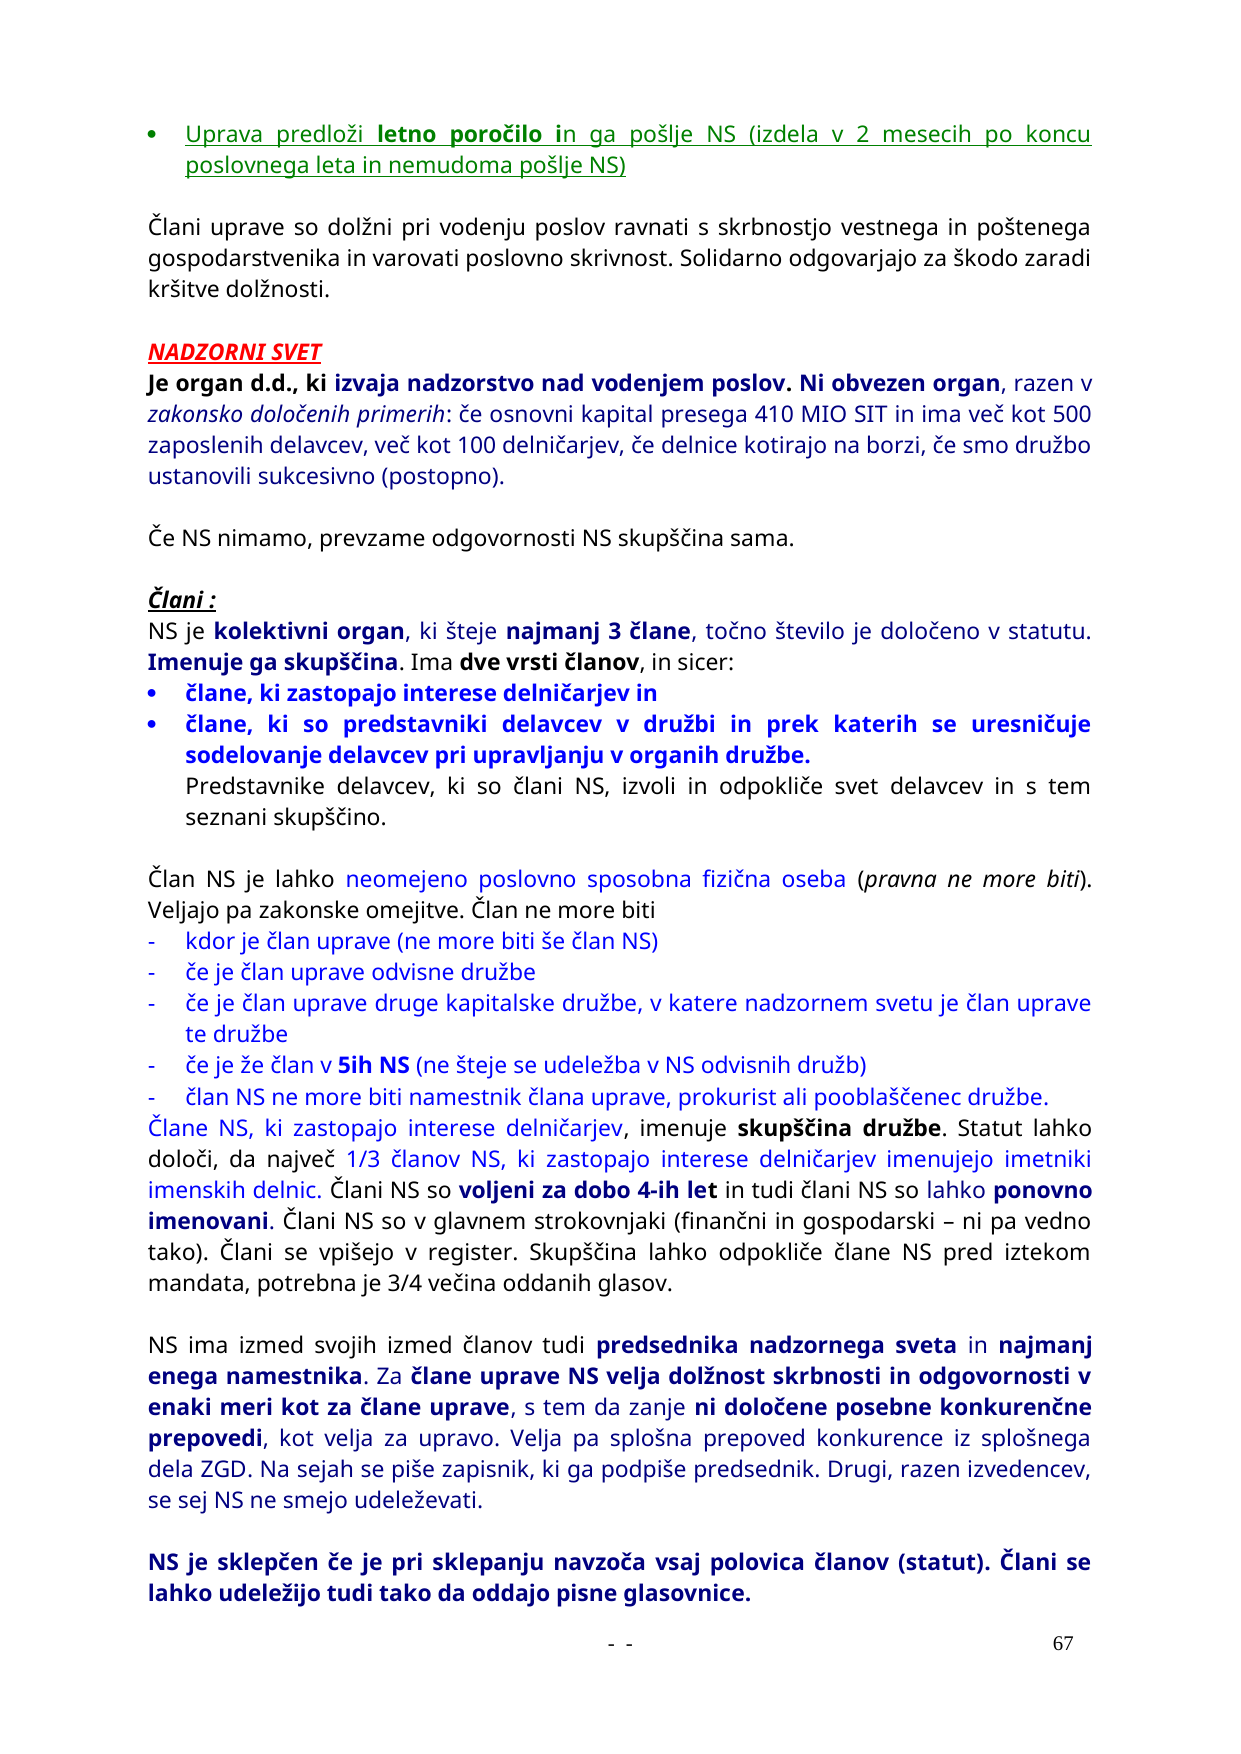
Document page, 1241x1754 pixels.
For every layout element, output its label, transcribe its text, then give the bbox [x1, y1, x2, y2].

list člane, ki so predstavniki delavcev v družbi in prek katerih se uresničuje sodelovanje delavcev pri upravljanju v organih družbe. [148, 708, 1092, 770]
text Je organ d.d., ki izvaja nadzorstvo nad vodenjem poslov. Ni obvezen organ, razen v zakonsko določenih primerih: če osnovni kapital presega 410 MIO SIT in ima več kot 500 zaposlenih delavcev, več kot 100 delničarjev, če delnice kotirajo na borzi, če smo družbo ustanovili sukcesivno (postopno). [148, 366, 1092, 491]
text Predstavnike delavcev, ki so člani NS, izvoli in odpokliče svet delavcev in s tem seznani skupščino. [185, 770, 1092, 832]
list če je že član v 5ih NS (ne šteje se udeležba v NS odvisnih družb) [148, 1049, 1092, 1080]
text NS je sklepčen če je pri sklepanju navzoča vsaj polovica članov (statut). Člani se lahko udeležijo tudi tako da oddajo pisne glasovnice. [148, 1546, 1092, 1608]
list člane, ki zastopajo interese delničarjev in [148, 677, 1092, 708]
text Člane NS, ki zastopajo interese delničarjev, imenuje skupščina družbe. Statut lahko določi, da največ 1/3 članov NS, ki zastopajo interese delničarjev imenujejo imetniki imenskih delnic. Člani NS so voljeni za dobo 4-ih let in tudi člani NS so lahko ponovno imenovani. Člani NS so v glavnem strokovnjaki (finančni in gospodarski – ni pa vedno tako). Člani se vpišejo v register. Skupščina lahko odpokliče člane NS pred iztekom mandata, potrebna je 3/4 večina oddanih glasov. [148, 1111, 1092, 1298]
text Če NS nimamo, prevzame odgovornosti NS skupščina sama. [148, 522, 1092, 553]
list če je član uprave druge kapitalske družbe, v katere nadzornem svetu je član uprave te družbe [148, 987, 1092, 1049]
list član NS ne more biti namestnik člana uprave, prokurist ali pooblaščenec družbe. [148, 1080, 1092, 1111]
text NADZORNI SVET [148, 335, 1092, 366]
list Uprava predloži letno poročilo in ga pošlje NS (izdela v 2 mesecih po koncu poslovnega leta in nemudoma pošlje NS) [148, 118, 1092, 180]
text Član NS je lahko neomejeno poslovno sposobna fizična oseba (pravna ne more biti). Veljajo pa zakonske omejitve. Član ne more biti [148, 863, 1092, 925]
text Člani uprave so dolžni pri vodenju poslov ravnati s skrbnostjo vestnega in poštenega gospodarstvenika in varovati poslovno skrivnost. Solidarno odgovarjajo za škodo zaradi kršitve dolžnosti. [148, 211, 1092, 304]
text NS ima izmed svojih izmed članov tudi predsednika nadzornega sveta in najmanj enega namestnika. Za člane uprave NS velja dolžnost skrbnosti in odgovornosti v enaki meri kot za člane uprave, s tem da zanje ni določene posebne konkurenčne prepovedi, kot velja za upravo. Velja pa splošna prepoved konkurence iz splošnega dela ZGD. Na sejah se piše zapisnik, ki ga podpiše predsednik. Drugi, razen izvedencev, se sej NS ne smejo udeleževati. [148, 1329, 1092, 1515]
list če je član uprave odvisne družbe [148, 956, 1092, 987]
text Člani : [148, 584, 1092, 615]
text NS je kolektivni organ, ki šteje najmanj 3 člane, točno število je določeno v statutu. Imenuje ga skupščina. Ima dve vrsti članov, in sicer: [148, 615, 1092, 677]
list kdor je član uprave (ne more biti še član NS) [148, 925, 1092, 956]
